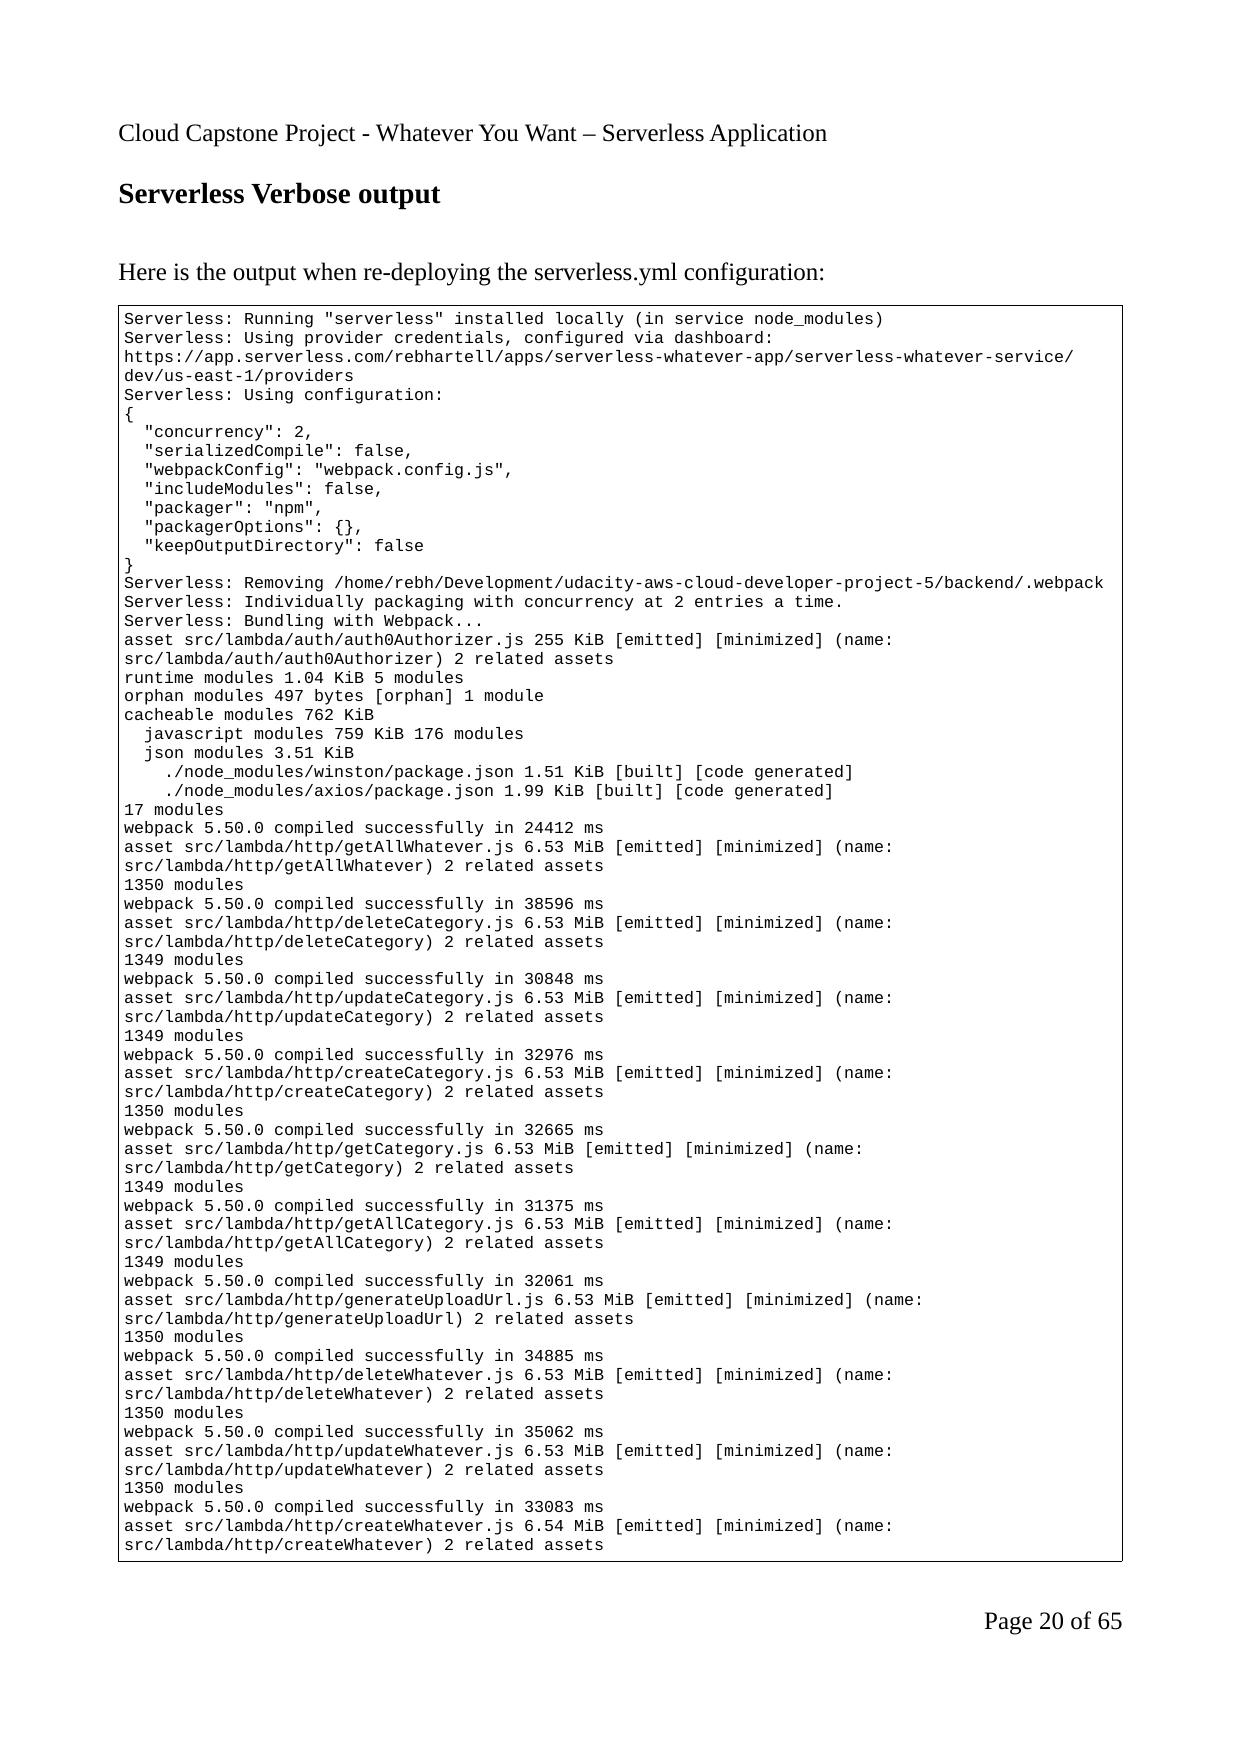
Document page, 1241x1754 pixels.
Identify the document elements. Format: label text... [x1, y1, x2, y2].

subtitle Serverless Verbose output [118, 176, 1122, 210]
table_header Serverless: Running "serverless" installed locally (in service node_modules) Serverless: Using provider credentials, configured via dashboard: https://app.serverless.com/rebhartell/apps/serverless-whatever-app/serverless-whatever-service/dev/us-east-1/providers Serverless: Using configuration: { "concurrency": 2, "serializedCompile": false, "webpackConfig": "webpack.config.js", "includeModules": false, "packager": "npm", "packagerOptions": {}, "keepOutputDirectory": false } Serverless: Removing /home/rebh/Development/udacity-aws-cloud-developer-project-5/backend/.webpack Serverless: Individually packaging with concurrency at 2 entries a time. Serverless: Bundling with Webpack... asset src/lambda/auth/auth0Authorizer.js 255 KiB [emitted] [minimized] (name: src/lambda/auth/auth0Authorizer) 2 related assets runtime modules 1.04 KiB 5 modules orphan modules 497 bytes [orphan] 1 module cacheable modules 762 KiB javascript modules 759 KiB 176 modules json modules 3.51 KiB ./node_modules/winston/package.json 1.51 KiB [built] [code generated] ./node_modules/axios/package.json 1.99 KiB [built] [code generated] 17 modules webpack 5.50.0 compiled successfully in 24412 ms asset src/lambda/http/getAllWhatever.js 6.53 MiB [emitted] [minimized] (name: src/lambda/http/getAllWhatever) 2 related assets 1350 modules webpack 5.50.0 compiled successfully in 38596 ms asset src/lambda/http/deleteCategory.js 6.53 MiB [emitted] [minimized] (name: src/lambda/http/deleteCategory) 2 related assets 1349 modules webpack 5.50.0 compiled successfully in 30848 ms asset src/lambda/http/updateCategory.js 6.53 MiB [emitted] [minimized] (name: src/lambda/http/updateCategory) 2 related assets 1349 modules webpack 5.50.0 compiled successfully in 32976 ms asset src/lambda/http/createCategory.js 6.53 MiB [emitted] [minimized] (name: src/lambda/http/createCategory) 2 related assets 1350 modules webpack 5.50.0 compiled successfully in 32665 ms asset src/lambda/http/getCategory.js 6.53 MiB [emitted] [minimized] (name: src/lambda/http/getCategory) 2 related assets 1349 modules webpack 5.50.0 compiled successfully in 31375 ms asset src/lambda/http/getAllCategory.js 6.53 MiB [emitted] [minimized] (name: src/lambda/http/getAllCategory) 2 related assets 1349 modules webpack 5.50.0 compiled successfully in 32061 ms asset src/lambda/http/generateUploadUrl.js 6.53 MiB [emitted] [minimized] (name: src/lambda/http/generateUploadUrl) 2 related assets 1350 modules webpack 5.50.0 compiled successfully in 34885 ms asset src/lambda/http/deleteWhatever.js 6.53 MiB [emitted] [minimized] (name: src/lambda/http/deleteWhatever) 2 related assets 1350 modules webpack 5.50.0 compiled successfully in 35062 ms asset src/lambda/http/updateWhatever.js 6.53 MiB [emitted] [minimized] (name: src/lambda/http/updateWhatever) 2 related assets 1350 modules webpack 5.50.0 compiled successfully in 33083 ms asset src/lambda/http/createWhatever.js 6.54 MiB [emitted] [minimized] (name: src/lambda/http/createWhatever) 2 related assets [119, 306, 1122, 1561]
text Here is the output when re-deploying the serverless.yml configuration: [118, 257, 1122, 286]
